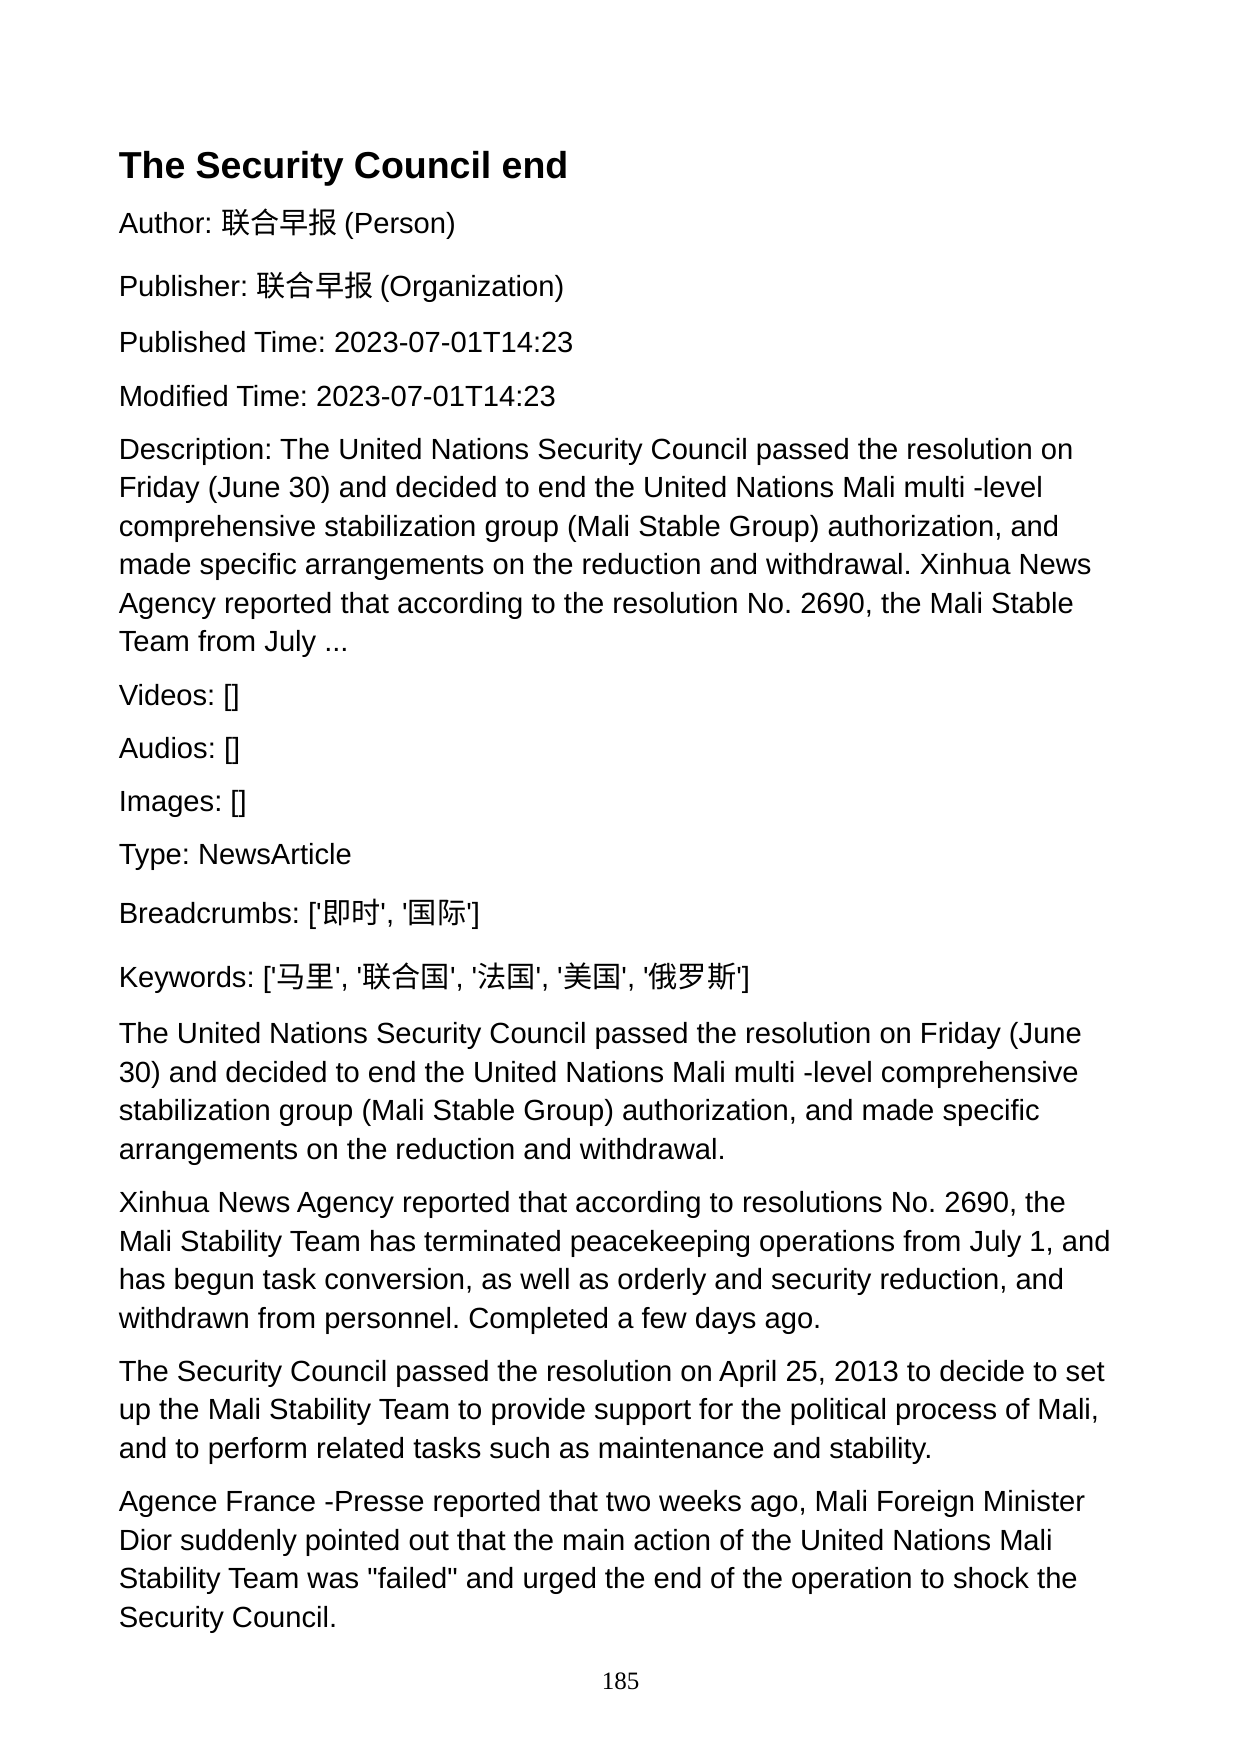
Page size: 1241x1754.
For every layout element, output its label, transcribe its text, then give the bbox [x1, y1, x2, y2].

text Xinhua News Agency reported that according to resolutions No. 2690, the Mali Stability Team has terminated peacekeeping operations from July 1, and has begun task conversion, as well as orderly and security reduction, and withdrawn from personnel. Completed a few days ago. [118, 1185, 1122, 1334]
text Publisher: 联合早报 (Organization) [118, 262, 1122, 304]
text The Security Council passed the resolution on April 25, 2013 to decide to set up the Mali Stability Team to provide support for the political process of Mali, and to perform related tasks such as maintenance and stability. [118, 1354, 1122, 1464]
subtitle The Security Council end [118, 143, 1122, 187]
text Agence France -Presse reported that two weeks ago, Mali Foreign Minister Dior suddenly pointed out that the main action of the United Nations Mali Stability Team was "failed" and urged the end of the operation to shock the Security Council. [118, 1484, 1122, 1633]
text Images: [] [118, 784, 1122, 817]
text The United Nations Security Council passed the resolution on Friday (June 30) and decided to end the United Nations Mali multi -level comprehensive stabilization group (Mali Stable Group) authorization, and made specific arrangements on the reduction and withdrawal. [118, 1016, 1122, 1165]
text Modified Time: 2023-07-01T14:23 [118, 378, 1122, 412]
text Type: NewsArticle [118, 837, 1122, 870]
text Published Time: 2023-07-01T14:23 [118, 325, 1122, 359]
text Breadcrumbs: ['即时', '国际'] [118, 890, 1122, 932]
text Audios: [] [118, 731, 1122, 764]
text Description: The United Nations Security Council passed the resolution on Friday (June 30) and decided to end the United Nations Mali multi -level comprehensive stabilization group (Mali Stable Group) authorization, and made specific arrangements on the reduction and withdrawal. Xinhua News Agency reported that according to the resolution No. 2690, the Mali Stable Team from July ... [118, 432, 1122, 658]
text Videos: [] [118, 677, 1122, 711]
text Author: 联合早报 (Person) [118, 199, 1122, 241]
text Keywords: ['马里', '联合国', '法国', '美国', '俄罗斯'] [118, 953, 1122, 995]
